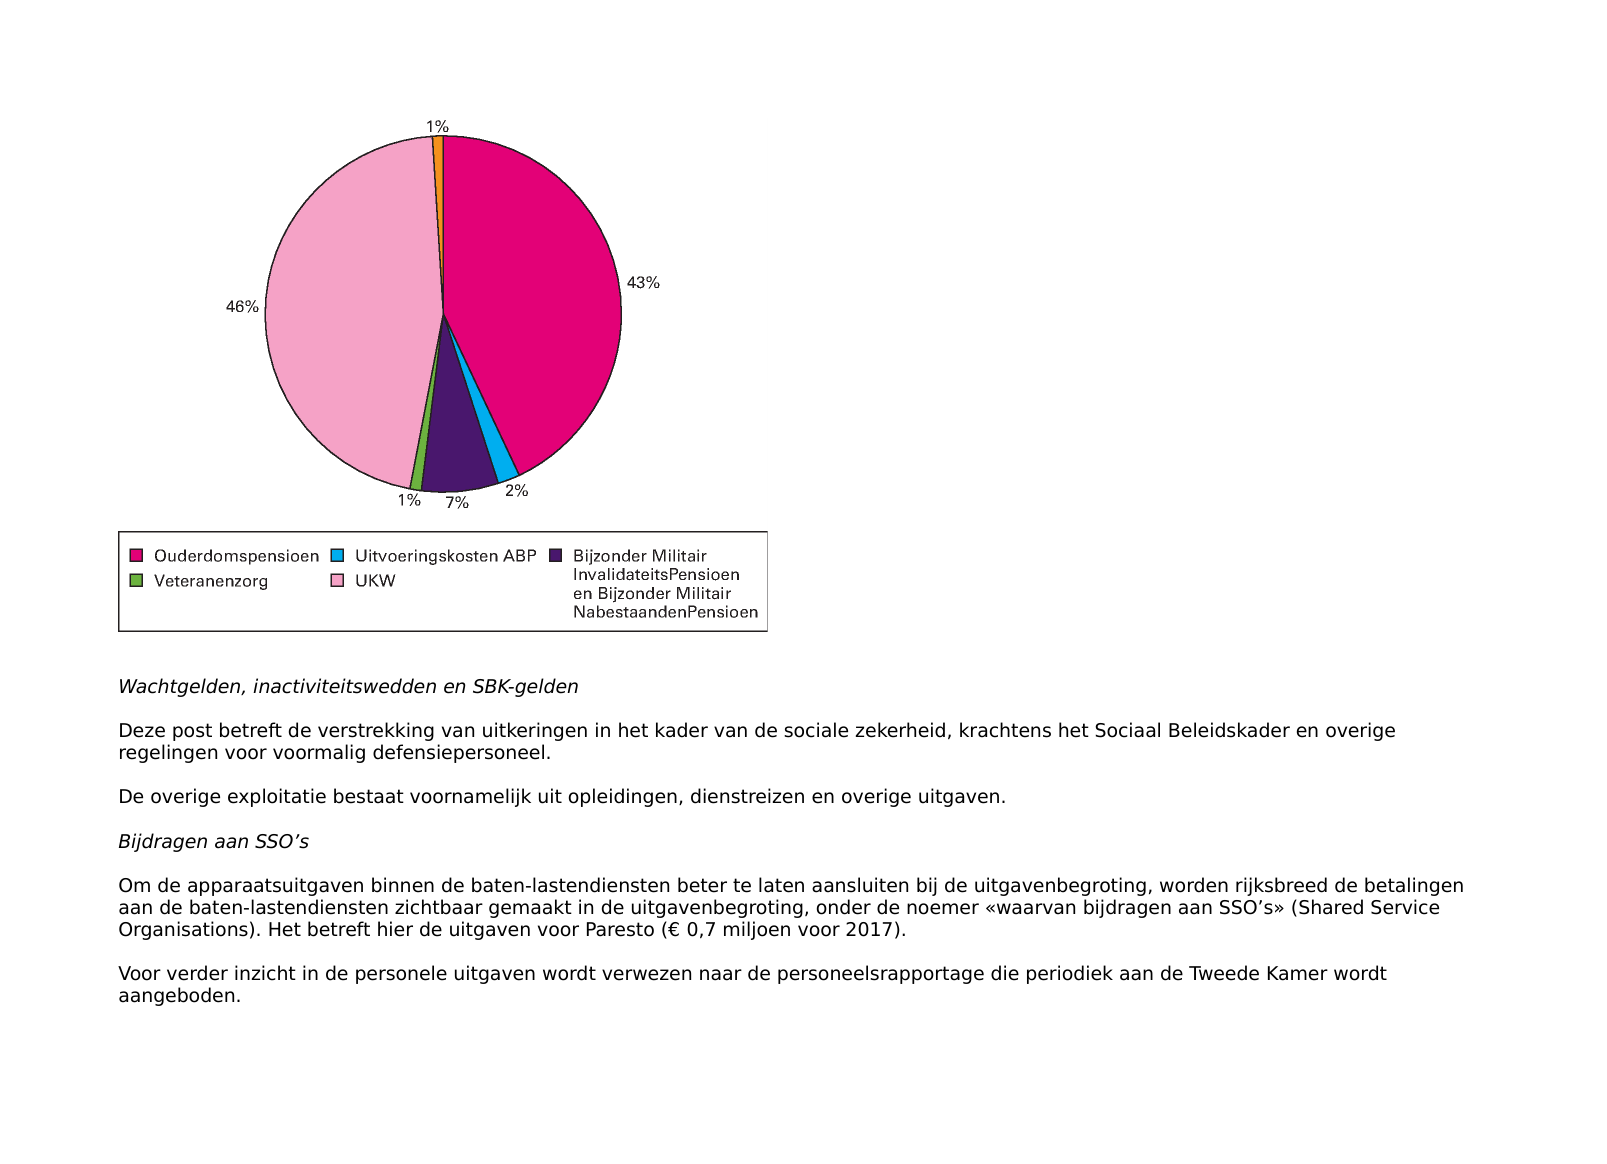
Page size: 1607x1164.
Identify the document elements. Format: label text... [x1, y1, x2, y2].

text Voor verder inzicht in de personele uitgaven wordt verwezen naar de personeelsrapportage die periodiek aan de Tweede Kamer wordt aangeboden. [118, 963, 1488, 1007]
subtitle Wachtgelden, inactiviteitswedden en SBK-gelden [118, 676, 1488, 698]
subtitle Bijdragen aan SSO’s [118, 831, 1488, 852]
text Deze post betreft de verstrekking van uitkeringen in het kader van de sociale zekerheid, krachtens het Sociaal Beleidskader en overige regelingen voor voormalig defensiepersoneel. [118, 720, 1488, 764]
text De overige exploitatie bestaat voornamelijk uit opleidingen, dienstreizen en overige uitgaven. [118, 786, 1488, 808]
picture [118, 118, 768, 632]
text Om de apparaatsuitgaven binnen de baten-lastendiensten beter te laten aansluiten bij de uitgavenbegroting, worden rijksbreed de betalingen aan de baten-lastendiensten zichtbaar gemaakt in de uitgavenbegroting, onder de noemer «waarvan bijdragen aan SSO’s» (Shared Service Organisations). Het betreft hier de uitgaven voor Paresto (€ 0,7 miljoen voor 2017). [118, 875, 1488, 941]
